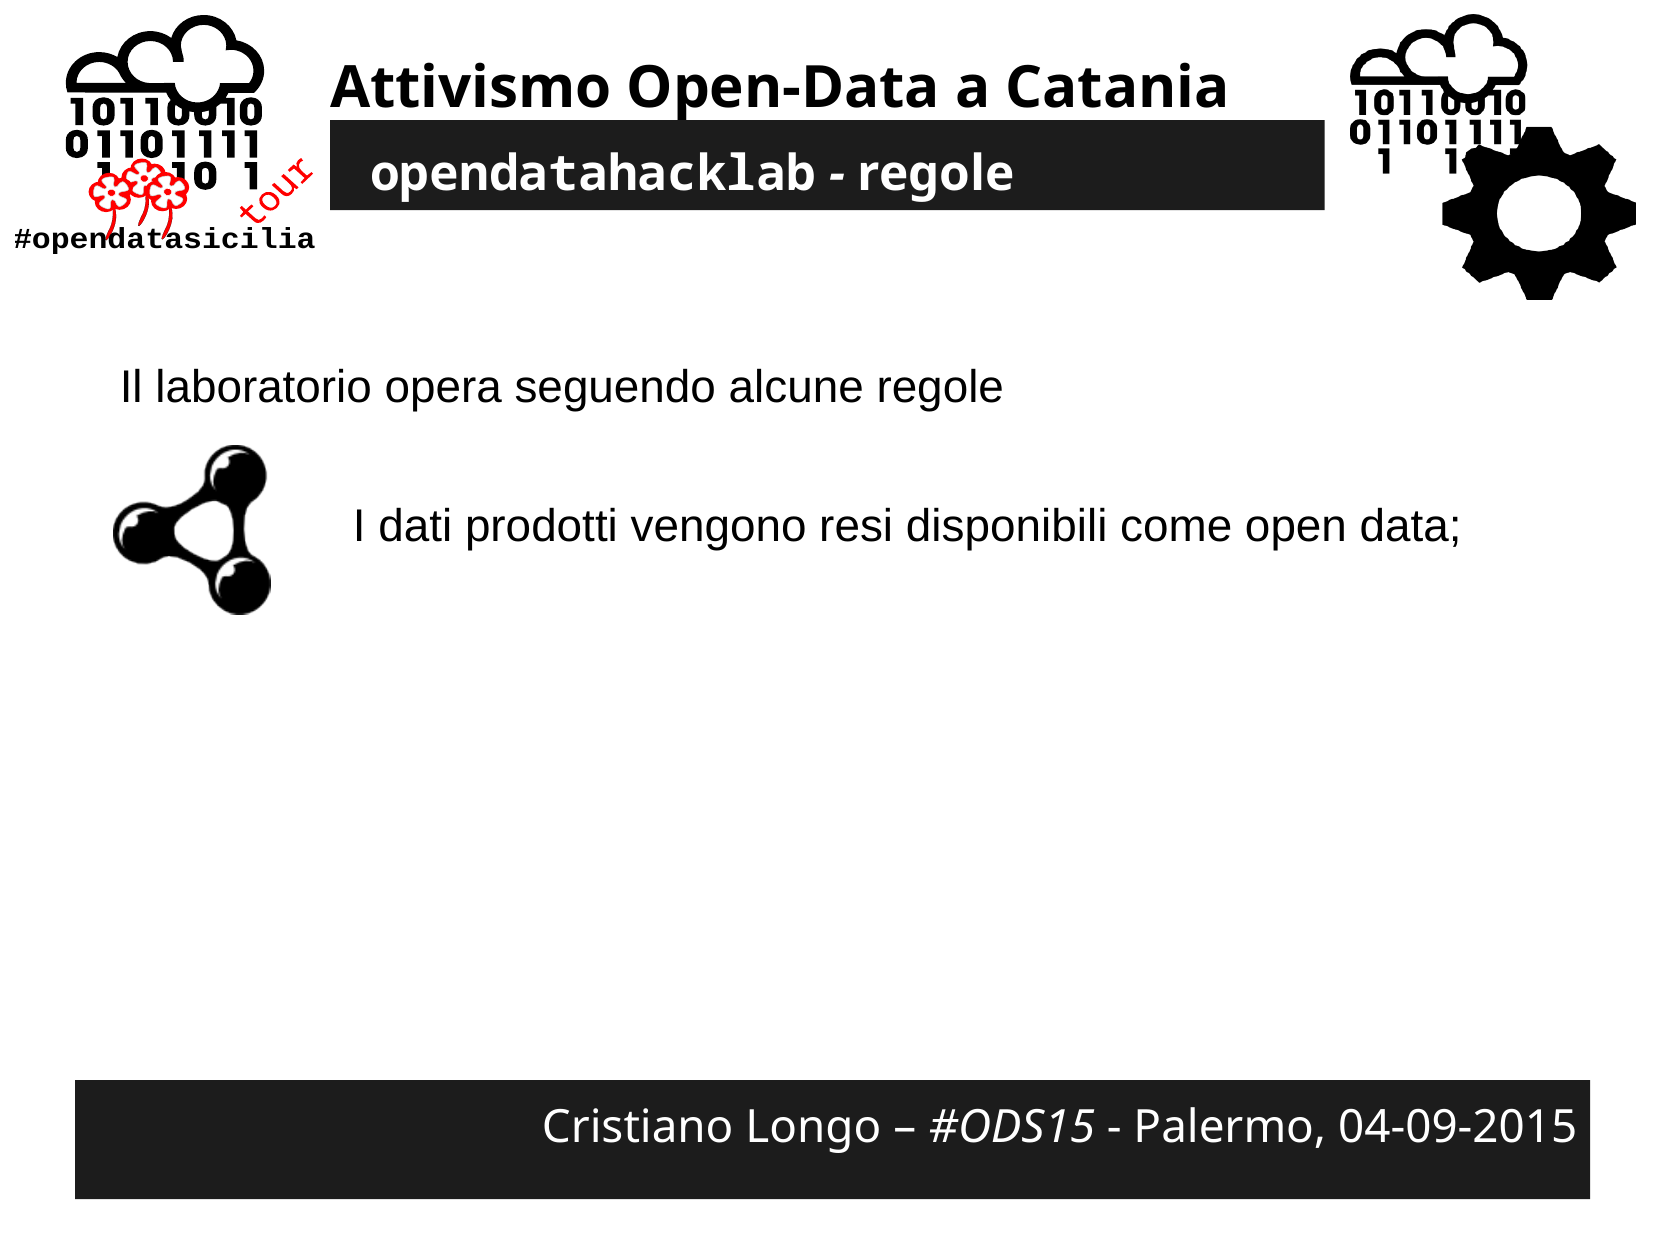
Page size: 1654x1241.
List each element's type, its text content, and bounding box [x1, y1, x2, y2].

picture [113, 445, 271, 616]
picture [15, 15, 316, 256]
text_box Il laboratorio opera seguendo alcune regole [105, 353, 1591, 421]
list Cristiano Longo – #ODS15 - Palermo, 04-09-2015 [75, 1080, 1591, 1200]
text_box I dati prodotti vengono resi disponibili come open data; [338, 492, 1554, 559]
list Attivismo Open-Data a Catania [330, 45, 1321, 120]
picture [1350, 14, 1636, 301]
list opendatahacklab - regole [330, 120, 1325, 211]
